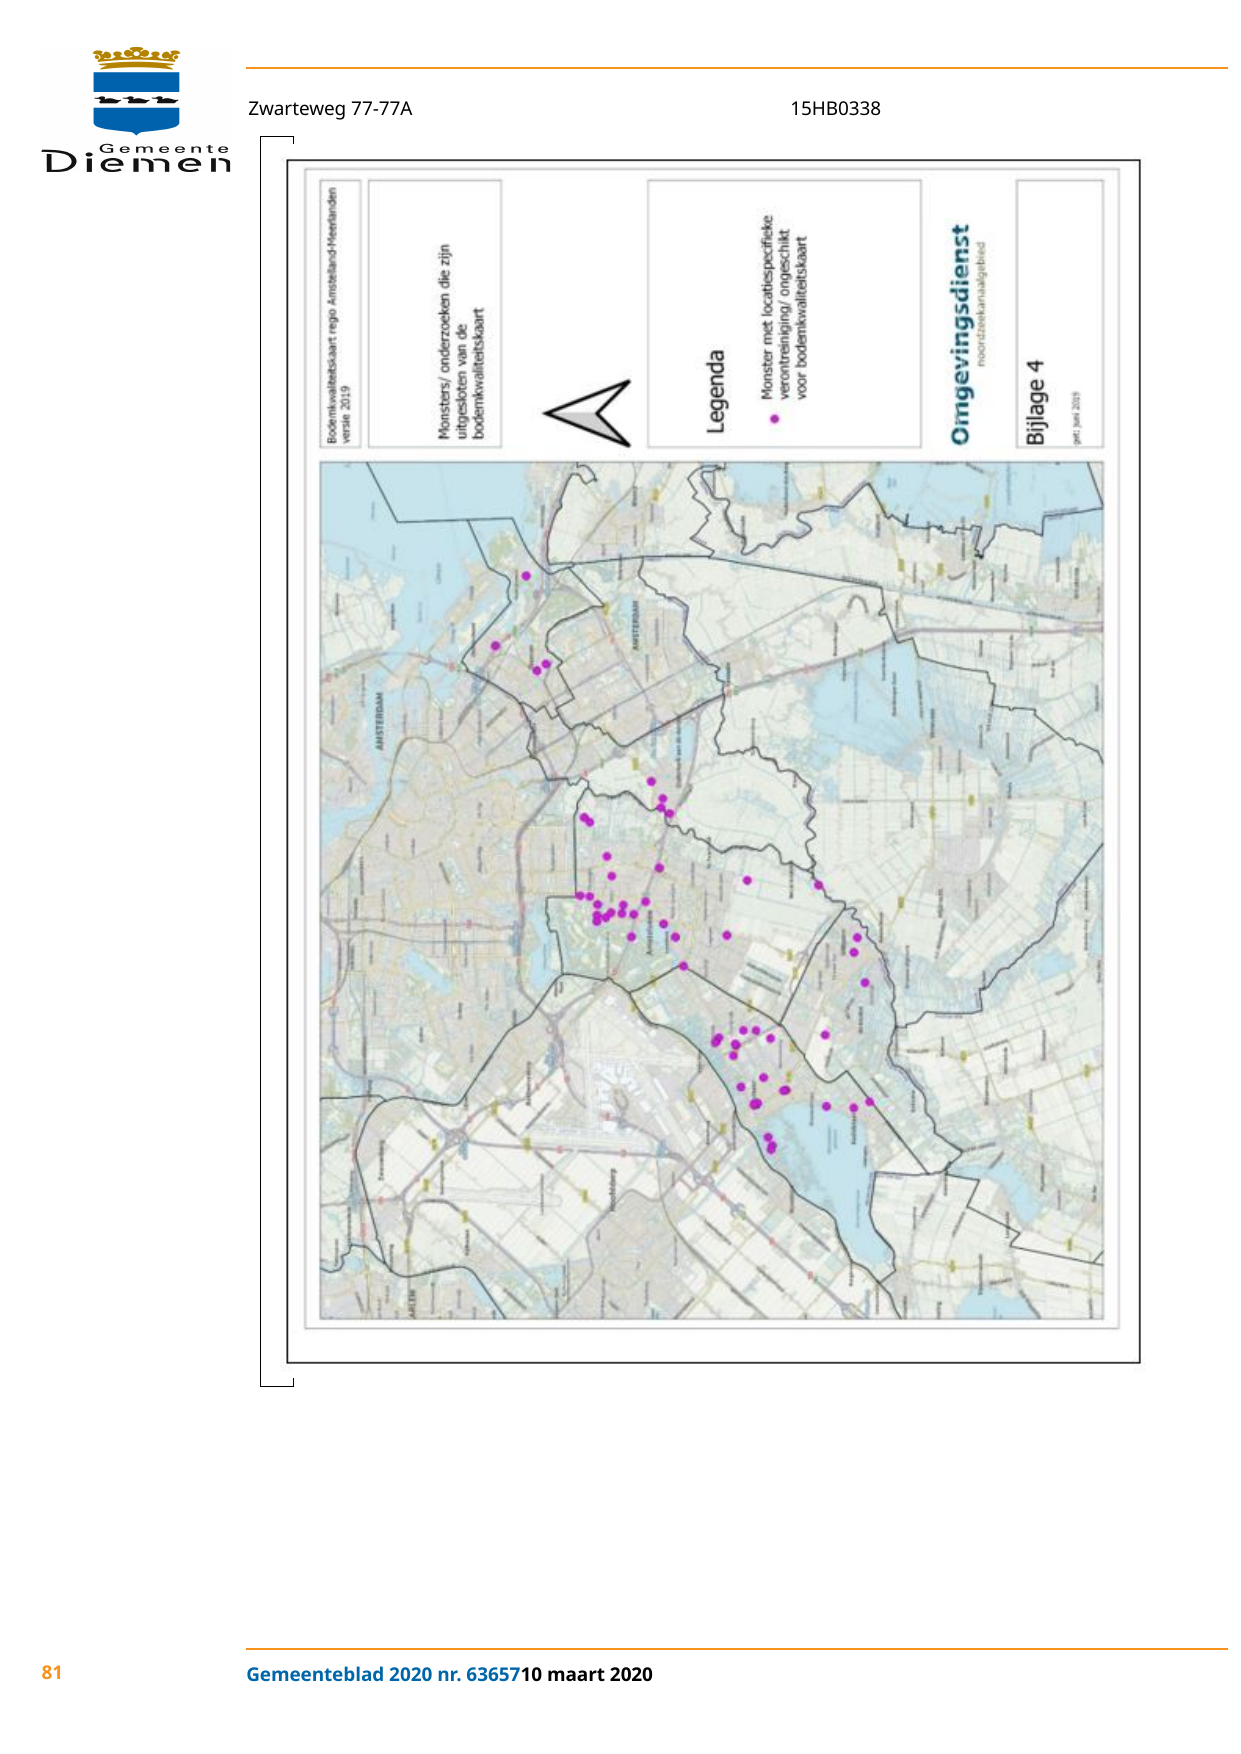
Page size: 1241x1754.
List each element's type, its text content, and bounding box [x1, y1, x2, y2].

table_cell 15HB0338 [790, 95, 1152, 121]
table_cell Zwarteweg 77-77A [248, 95, 790, 121]
picture [268, 144, 1155, 1378]
picture [41, 47, 231, 172]
